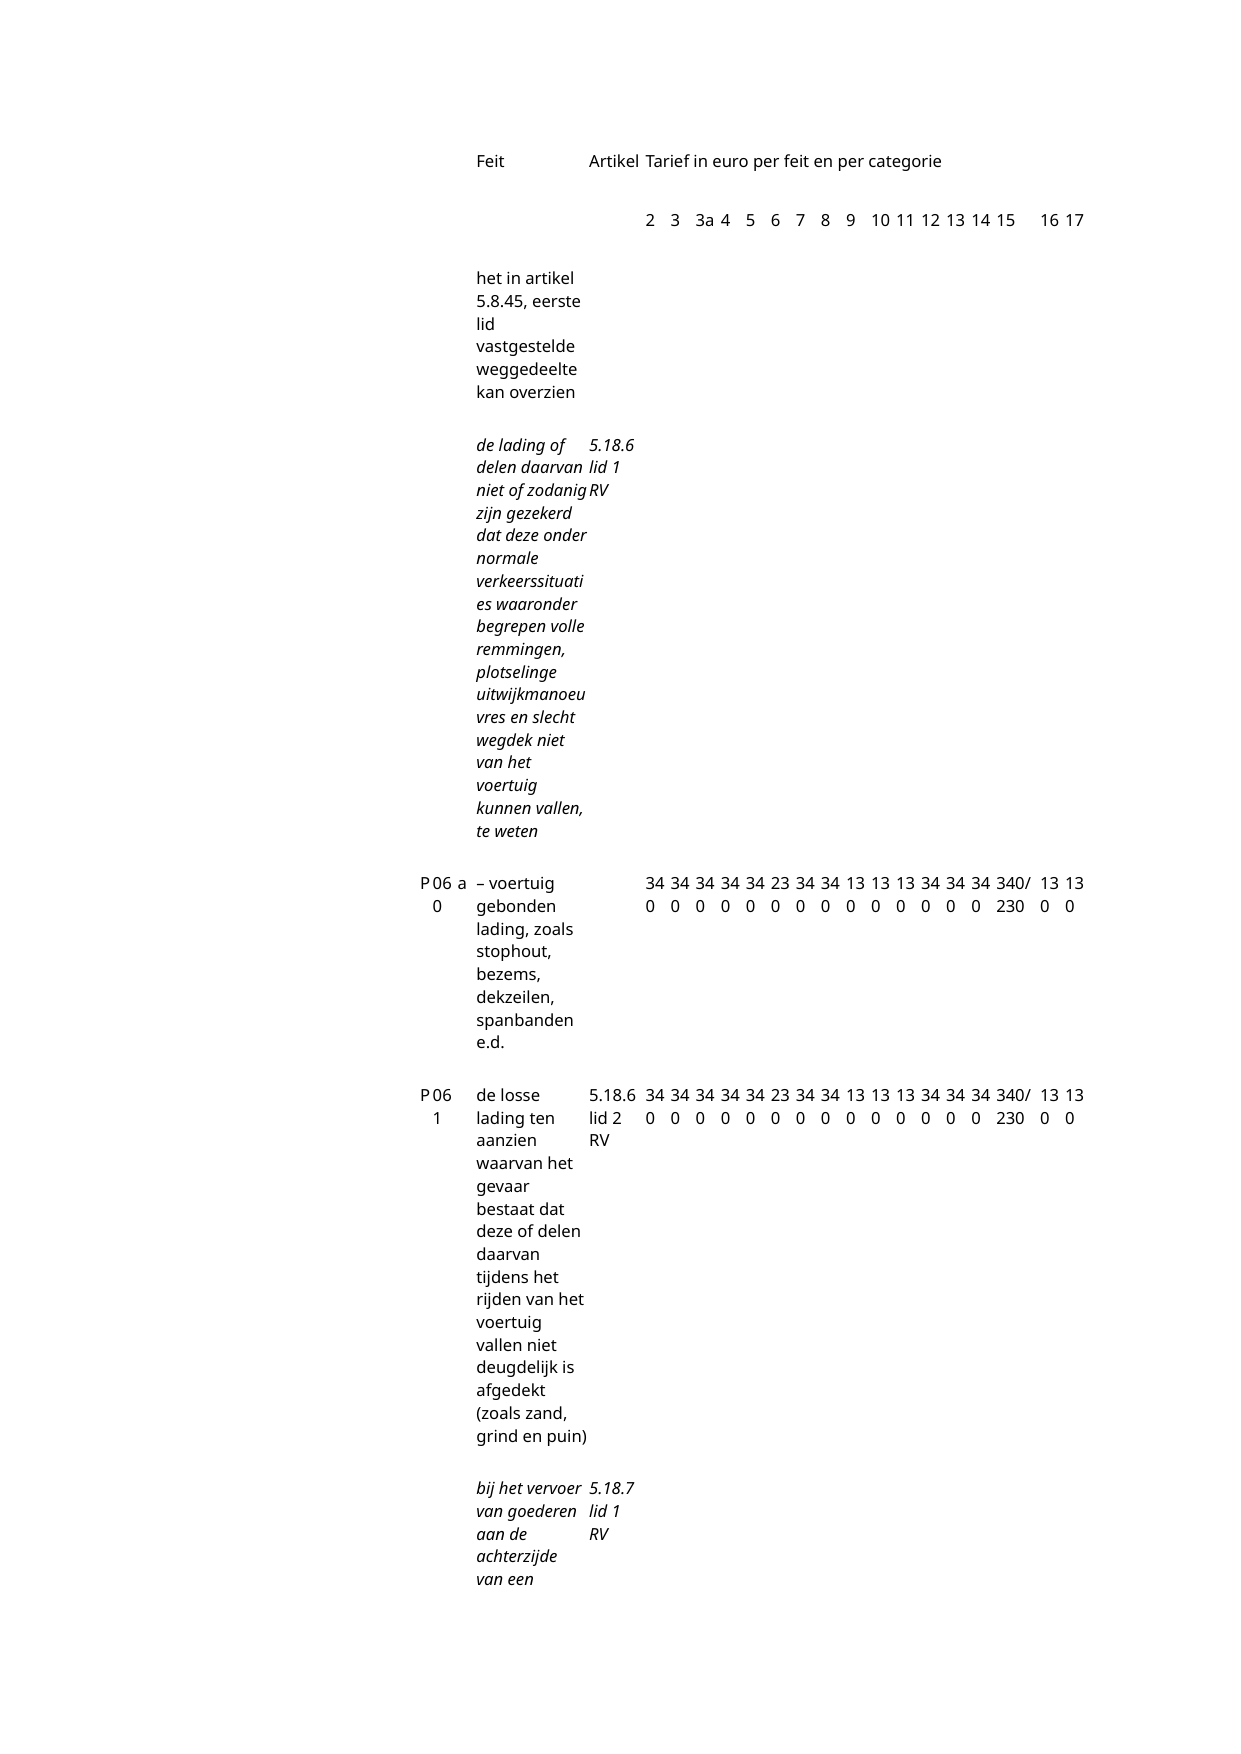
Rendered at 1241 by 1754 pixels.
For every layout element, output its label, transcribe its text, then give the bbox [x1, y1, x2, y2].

table_cell 12 [921, 209, 946, 267]
table_cell 130 [1040, 1084, 1065, 1477]
table_cell [796, 1477, 821, 1590]
table_cell 13 [946, 209, 971, 267]
table_cell 6 [771, 209, 796, 267]
table_cell [871, 1477, 896, 1590]
table_cell [946, 1477, 971, 1590]
table_cell – voertuig gebonden lading, zoals stophout, bezems, dekzeilen, spanbanden e.d. [476, 872, 589, 1083]
table_cell [846, 433, 871, 872]
table_cell [996, 433, 1040, 872]
table_cell [971, 267, 996, 433]
table_cell 14 [971, 209, 996, 267]
table_cell 130 [1065, 1084, 1090, 1477]
table_cell [771, 433, 796, 872]
table_cell [420, 209, 432, 267]
table_cell 5.18.7 lid 1 RV [589, 1477, 645, 1590]
table_cell [420, 433, 432, 872]
table_cell 340 [721, 1084, 746, 1477]
table_cell 5 [746, 209, 771, 267]
table_cell 4 [721, 209, 746, 267]
table_cell 230 [771, 872, 796, 1083]
table_header [433, 150, 457, 208]
table_cell [871, 267, 896, 433]
table_cell 061 [433, 1084, 457, 1477]
table_cell 340 [946, 1084, 971, 1477]
table_cell [645, 1477, 670, 1590]
table_cell P [420, 1084, 432, 1477]
table_cell [695, 267, 721, 433]
table_cell [1065, 433, 1090, 872]
table_cell 15 [996, 209, 1040, 267]
table_cell [1040, 267, 1065, 433]
table_cell [645, 433, 670, 872]
table_cell [695, 433, 721, 872]
table_cell [896, 267, 921, 433]
table_cell [589, 209, 645, 267]
table_cell [846, 267, 871, 433]
table_cell [821, 267, 846, 433]
table_cell bij het vervoer van goederen aan de achterzijde van een [476, 1477, 589, 1590]
table_cell 340 [645, 872, 670, 1083]
table_cell de losse lading ten aanzien waarvan het gevaar bestaat dat deze of delen daarvan tijdens het rijden van het voertuig vallen niet deugdelijk is afgedekt (zoals zand, grind en puin) [476, 1084, 589, 1477]
table_cell [458, 1477, 476, 1590]
table_cell [589, 872, 645, 1083]
table_cell het in artikel 5.8.45, eerste lid vastgestelde weggedeelte kan overzien [476, 267, 589, 433]
table_cell 130 [846, 872, 871, 1083]
table_cell [846, 1477, 871, 1590]
table_cell 5.18.6 lid 1 RV [589, 433, 645, 872]
table_cell 340 [746, 872, 771, 1083]
table_cell 340 [670, 1084, 695, 1477]
table_cell 130 [1065, 872, 1090, 1083]
table_cell [433, 209, 457, 267]
table_cell 9 [846, 209, 871, 267]
table_cell 340 [971, 1084, 996, 1477]
table_cell [695, 1477, 721, 1590]
table_cell [458, 209, 476, 267]
table_cell [670, 267, 695, 433]
table_cell [996, 1477, 1040, 1590]
table_cell [821, 433, 846, 872]
table_cell [645, 267, 670, 433]
table_cell 340 [821, 1084, 846, 1477]
table_cell [896, 433, 921, 872]
table_cell 340 [695, 1084, 721, 1477]
table_cell [670, 433, 695, 872]
table_cell 2 [645, 209, 670, 267]
table_cell de lading of delen daarvan niet of zodanig zijn gezekerd dat deze onder normale verkeerssituaties waaronder begrepen volle remmingen, plotselinge uitwijkmanoeuvres en slecht wegdek niet van het voertuig kunnen vallen, te weten [476, 433, 589, 872]
table_cell [921, 267, 946, 433]
table_cell 230 [771, 1084, 796, 1477]
table_cell 3 [670, 209, 695, 267]
table_cell 340 [946, 872, 971, 1083]
table_cell [996, 267, 1040, 433]
table_cell 130 [871, 1084, 896, 1477]
table_cell [721, 1477, 746, 1590]
table_cell [746, 433, 771, 872]
table_cell [946, 433, 971, 872]
table_cell [433, 433, 457, 872]
table_cell [458, 433, 476, 872]
table_cell 340 [670, 872, 695, 1083]
table_cell [420, 267, 432, 433]
table_cell [721, 267, 746, 433]
table_cell [476, 209, 589, 267]
table_cell [670, 1477, 695, 1590]
table_cell 130 [896, 872, 921, 1083]
table_cell [771, 1477, 796, 1590]
table_cell [971, 433, 996, 872]
table_cell [458, 1084, 476, 1477]
table_cell 340 [796, 1084, 821, 1477]
table_cell 340 [695, 872, 721, 1083]
table_header [458, 150, 476, 208]
table_cell [871, 433, 896, 872]
table_cell 11 [896, 209, 921, 267]
table_header Tarief in euro per feit en per categorie [645, 150, 1090, 208]
table_cell 340 [796, 872, 821, 1083]
table_cell [796, 267, 821, 433]
table_cell [746, 267, 771, 433]
table_cell 340 [921, 872, 946, 1083]
table_cell [921, 1477, 946, 1590]
table_cell [796, 433, 821, 872]
table_header Artikel [589, 150, 645, 208]
table_cell [771, 267, 796, 433]
table_cell 340 [721, 872, 746, 1083]
table_cell 340 [971, 872, 996, 1083]
table_cell 7 [796, 209, 821, 267]
table_cell [589, 267, 645, 433]
table_cell [1065, 1477, 1090, 1590]
table_cell 130 [846, 1084, 871, 1477]
table_cell 340/230 [996, 872, 1040, 1083]
table_cell [821, 1477, 846, 1590]
table_cell 16 [1040, 209, 1065, 267]
table_cell 340 [645, 1084, 670, 1477]
table_cell [721, 433, 746, 872]
table_cell P [420, 872, 432, 1083]
table_cell 3a [695, 209, 721, 267]
table_cell a [458, 872, 476, 1083]
table_cell 10 [871, 209, 896, 267]
table_header [420, 150, 432, 208]
table_cell 340 [746, 1084, 771, 1477]
table_cell [1065, 267, 1090, 433]
table_cell 5.18.6 lid 2 RV [589, 1084, 645, 1477]
table_cell 340 [921, 1084, 946, 1477]
table_header Feit [476, 150, 589, 208]
table_cell 060 [433, 872, 457, 1083]
table_cell 130 [1040, 872, 1065, 1083]
table_cell [1040, 1477, 1065, 1590]
table_cell [921, 433, 946, 872]
table_cell [971, 1477, 996, 1590]
table_cell [433, 267, 457, 433]
table_cell 8 [821, 209, 846, 267]
table_cell [433, 1477, 457, 1590]
table_cell [946, 267, 971, 433]
table_cell 17 [1065, 209, 1090, 267]
table_cell 340/230 [996, 1084, 1040, 1477]
table_cell [1040, 433, 1065, 872]
table_cell [458, 267, 476, 433]
table_cell [746, 1477, 771, 1590]
table_cell 340 [821, 872, 846, 1083]
table_cell 130 [871, 872, 896, 1083]
table_cell 130 [896, 1084, 921, 1477]
table_cell [420, 1477, 432, 1590]
table_cell [896, 1477, 921, 1590]
